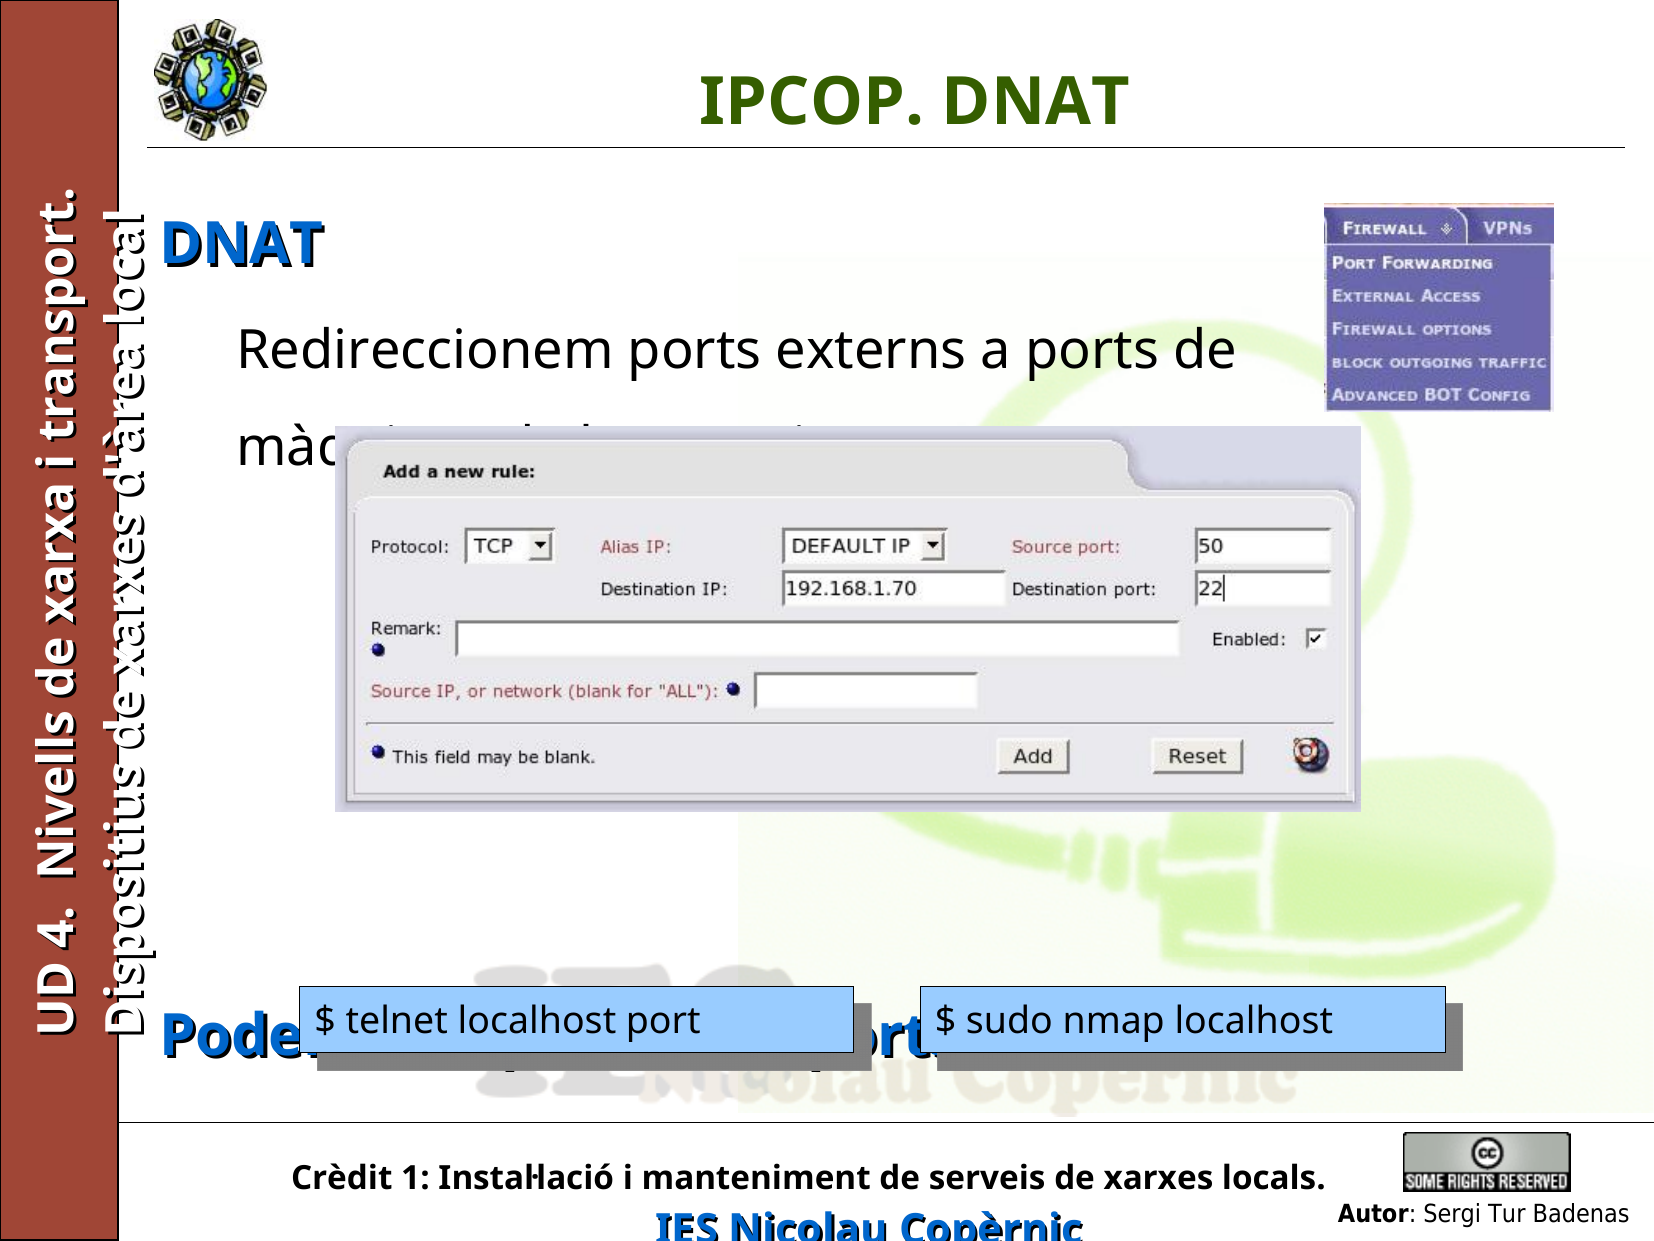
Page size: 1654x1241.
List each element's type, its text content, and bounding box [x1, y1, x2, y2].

list DNAT Redireccionem ports externs a ports de màquines de la xarxa interna Podem comprovar els ports amb [141, 201, 1630, 1037]
text_box $ telnet localhost port [299, 986, 854, 1044]
picture [1403, 1132, 1571, 1192]
picture [466, 252, 1654, 1117]
title IPCOP. DNAT [171, 49, 1654, 148]
picture [154, 19, 268, 142]
picture [1324, 203, 1554, 412]
picture [335, 426, 1361, 812]
text_box $ sudo nmap localhost [920, 986, 1446, 1044]
